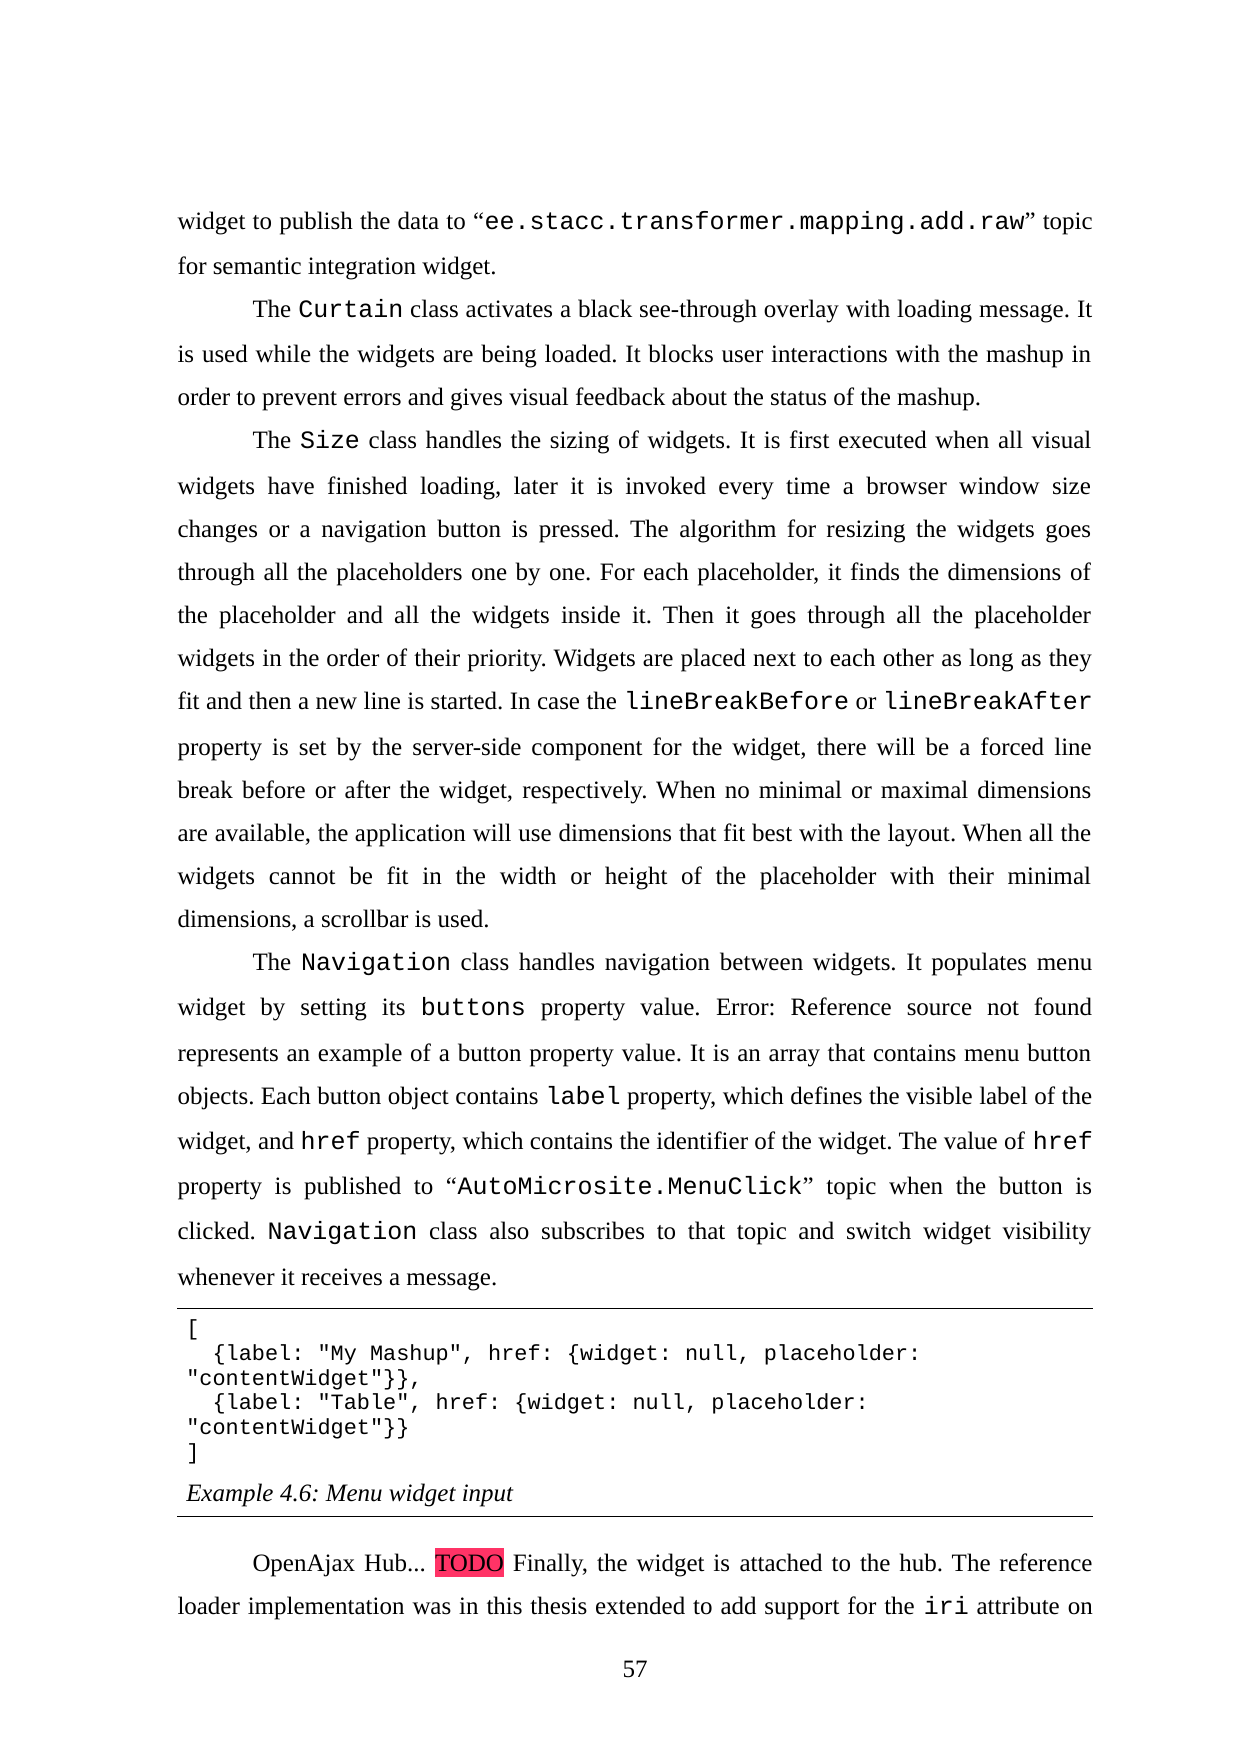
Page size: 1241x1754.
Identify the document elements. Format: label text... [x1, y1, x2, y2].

text widget to publish the data to “ee.stacc.transformer.mapping.add.raw” topic for semantic integration widget. [177, 206, 1093, 280]
text [ [186, 1317, 1084, 1342]
text {label: "My Mashup", href: {widget: null, placeholder: "contentWidget"}}, [186, 1342, 1084, 1391]
text The Curtain class activates a black see-through overlay with loading message. It is used while the widgets are being loaded. It blocks user interactions with the mashup in order to prevent errors and gives visual feedback about the status of the mashup. [177, 294, 1093, 411]
text OpenAjax Hub... TODO Finally, the widget is attached to the hub. The reference loader implementation was in this thesis extended to add support for the iri attribute on [177, 1517, 1093, 1622]
text [177, 1309, 1093, 1516]
text {label: "Table", href: {widget: null, placeholder: "contentWidget"}} [186, 1391, 1084, 1441]
text ] [186, 1441, 1084, 1466]
text Example 5.2: Menu widget input [186, 1478, 1084, 1507]
text The Size class handles the sizing of widgets. It is first executed when all visual widgets have finished loading, later it is invoked every time a browser window size changes or a navigation button is pressed. The algorithm for resizing the widgets goes through all the placeholders one by one. For each placeholder, it finds the dimensions of the placeholder and all the widgets inside it. Then it goes through all the placeholder widgets in the order of their priority. Widgets are placed next to each other as long as they fit and then a new line is started. In case the lineBreakBefore or lineBreakAfter property is set by the server-side component for the widget, there will be a forced line break before or after the widget, respectively. When no minimal or maximal dimensions are available, the application will use dimensions that fit best with the layout. When all the widgets cannot be fit in the width or height of the placeholder with their minimal dimensions, a scrollbar is used. [177, 426, 1093, 933]
text The Navigation class handles navigation between widgets. It populates menu widget by setting its buttons property value. Error: Reference source not found represents an example of a button property value. It is an array that contains menu button objects. Each button object contains label property, which defines the visible label of the widget, and href property, which contains the identifier of the widget. The value of href property is published to “AutoMicrosite.MenuClick” topic when the button is clicked. Navigation class also subscribes to that topic and switch widget visibility whenever it receives a message. [177, 947, 1093, 1290]
